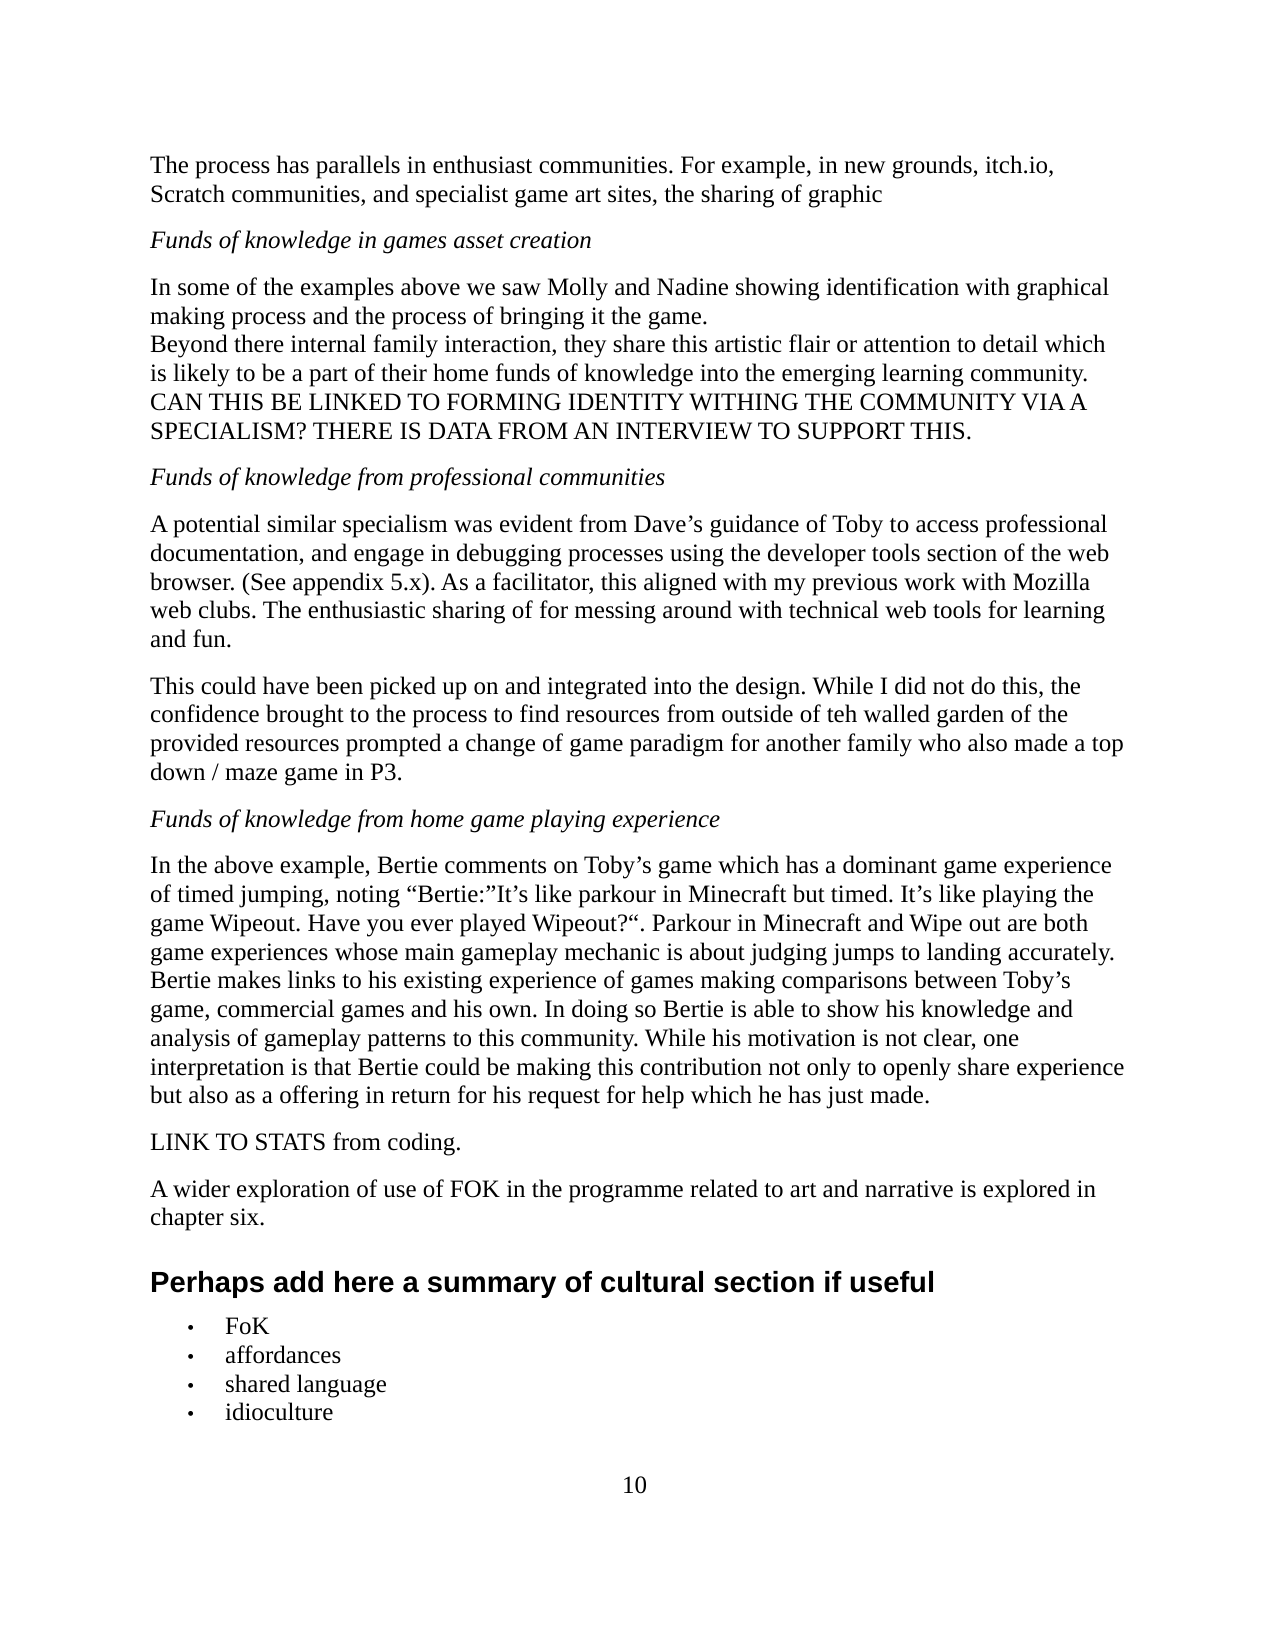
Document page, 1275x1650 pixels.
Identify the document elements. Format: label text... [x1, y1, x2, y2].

text Funds of knowledge from professional communities [150, 462, 1125, 491]
text Funds of knowledge from home game playing experience [150, 804, 1125, 832]
text This could have been picked up on and integrated into the design. While I did not do this, the confidence brought to the process to find resources from outside of teh walled garden of the provided resources prompted a change of game paradigm for another family who also made a top down / maze game in P3. [150, 671, 1125, 786]
list affordances [187, 1340, 1125, 1369]
list shared language [187, 1369, 1125, 1397]
text In some of the examples above we saw Molly and Nadine showing identification with graphical making process and the process of bringing it the game. Beyond there internal family interaction, they share this artistic flair or attention to detail which is likely to be a part of their home funds of knowledge into the emerging learning community. CAN THIS BE LINKED TO FORMING IDENTITY WITHING THE COMMUNITY VIA A SPECIALISM? THERE IS DATA FROM AN INTERVIEW TO SUPPORT THIS. [150, 272, 1125, 444]
text A wider exploration of use of FOK in the programme related to art and narrative is explored in chapter six. [150, 1174, 1125, 1231]
list FoK [187, 1311, 1125, 1340]
text The process has parallels in enthusiast communities. For example, in new grounds, itch.io, Scratch communities, and specialist game art sites, the sharing of graphic [150, 150, 1125, 207]
text LINK TO STATS from coding. [150, 1127, 1125, 1156]
list idioculture [187, 1397, 1125, 1426]
text A potential similar specialism was evident from Dave’s guidance of Toby to access professional documentation, and engage in debugging processes using the developer tools section of the web browser. (See appendix 5.x). As a facilitator, this aligned with my previous work with Mozilla web clubs. The enthusiastic sharing of for messing around with technical web tools for learning and fun. [150, 509, 1125, 653]
subtitle Perhaps add here a summary of cultural section if useful [150, 1265, 1125, 1299]
text Funds of knowledge in games asset creation [150, 225, 1125, 254]
text In the above example, Bertie comments on Toby’s game which has a dominant game experience of timed jumping, noting “Bertie:”It’s like parkour in Minecraft but timed. It’s like playing the game Wipeout. Have you ever played Wipeout?“. Parkour in Minecraft and Wipe out are both game experiences whose main gameplay mechanic is about judging jumps to landing accurately. Bertie makes links to his existing experience of games making comparisons between Toby’s game, commercial games and his own. In doing so Bertie is able to show his knowledge and analysis of gameplay patterns to this community. While his motivation is not clear, one interpretation is that Bertie could be making this contribution not only to openly share experience but also as a offering in return for his request for help which he has just made. [150, 850, 1125, 1109]
